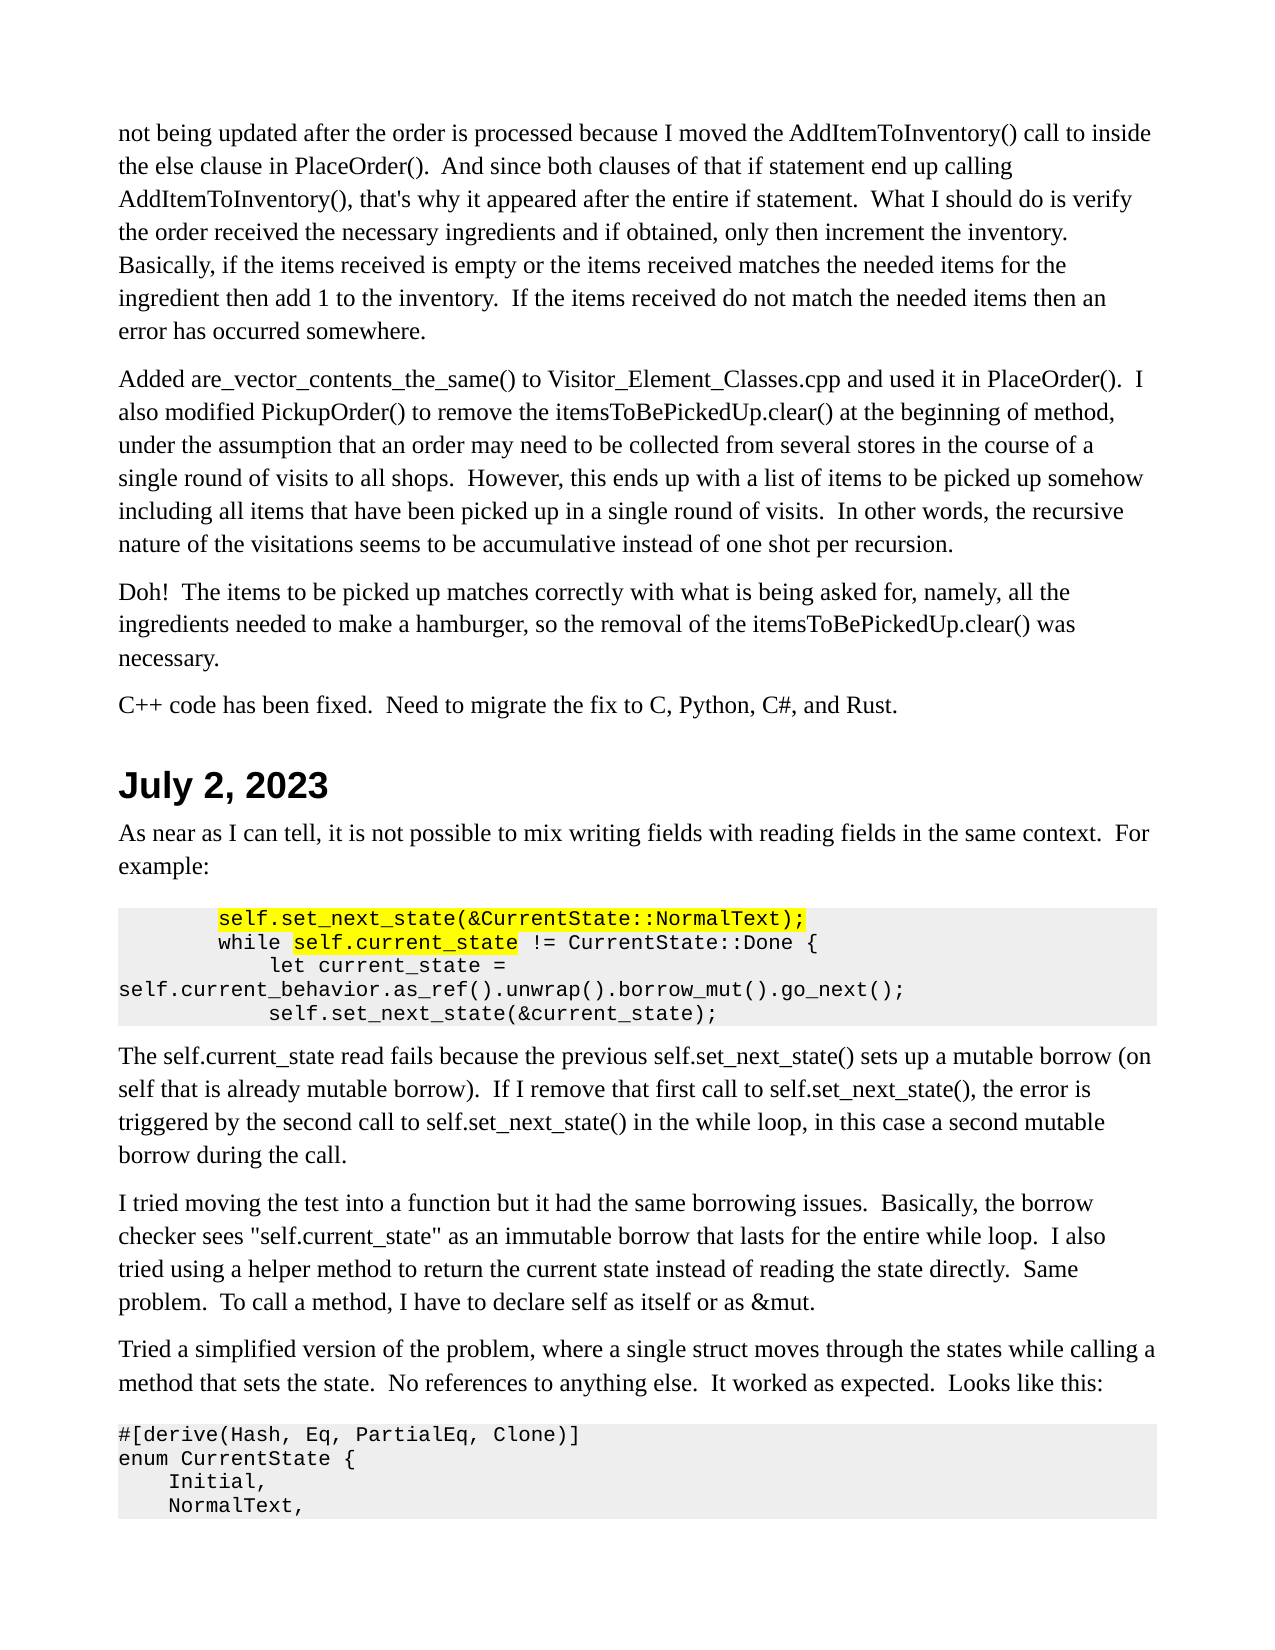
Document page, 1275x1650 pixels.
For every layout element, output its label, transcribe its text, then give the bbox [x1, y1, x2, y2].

text Doh! The items to be picked up matches correctly with what is being asked for, namely, all the ingredients needed to make a hamburger, so the removal of the itemsToBePickedUp.clear() was necessary. [118, 577, 1157, 671]
text while self.current_state != CurrentState::Done { [118, 932, 1157, 955]
text I tried moving the test into a function but it had the same borrowing issues. Basically, the borrow checker sees "self.current_state" as an immutable borrow that lasts for the entire while loop. I also tried using a helper method to return the current state instead of reading the state directly. Same problem. To call a method, I have to declare self as itself or as &mut. [118, 1188, 1157, 1316]
text #[derive(Hash, Eq, PartialEq, Clone)] [118, 1424, 1157, 1448]
text enum CurrentState { [118, 1448, 1157, 1471]
text As near as I can tell, it is not possible to mix writing fields with reading fields in the same context. For example: [118, 818, 1157, 880]
text Initial, [118, 1471, 1157, 1495]
text not being updated after the order is processed because I moved the AddItemToInventory() call to inside the else clause in PlaceOrder(). And since both clauses of that if statement end up calling AddItemToInventory(), that's why it appeared after the entire if statement. What I should do is verify the order received the necessary ingredients and if obtained, only then increment the inventory. Basically, if the items received is empty or the items received matches the needed items for the ingredient then add 1 to the inventory. If the items received do not match the needed items then an error has occurred somewhere. [118, 118, 1157, 345]
text self.set_next_state(&current_state); [118, 1003, 1157, 1026]
text let current_state = self.current_behavior.as_ref().unwrap().borrow_mut().go_next(); [118, 955, 1157, 1003]
subtitle July 2, 2023 [118, 763, 1157, 806]
text Added are_vector_contents_the_same() to Visitor_Element_Classes.cpp and used it in PlaceOrder(). I also modified PickupOrder() to remove the itemsToBePickedUp.clear() at the beginning of method, under the assumption that an order may need to be collected from several stores in the course of a single round of visits to all shops. However, this ends up with a list of items to be picked up somehow including all items that have been picked up in a single round of visits. In other words, the recursive nature of the visitations seems to be accumulative instead of one shot per recursion. [118, 364, 1157, 558]
text The self.current_state read fails because the previous self.set_next_state() sets up a mutable borrow (on self that is already mutable borrow). If I remove that first call to self.set_next_state(), the error is triggered by the second call to self.set_next_state() in the while loop, in this case a second mutable borrow during the call. [118, 1041, 1157, 1169]
text NormalText, [118, 1495, 1157, 1519]
text C++ code has been fixed. Need to migrate the fix to C, Python, C#, and Rust. [118, 690, 1157, 719]
text Tried a simplified version of the problem, where a single struct moves through the states while calling a method that sets the state. No references to anything else. It worked as expected. Looks like this: [118, 1334, 1157, 1396]
text self.set_next_state(&CurrentState::NormalText); [118, 908, 1157, 932]
